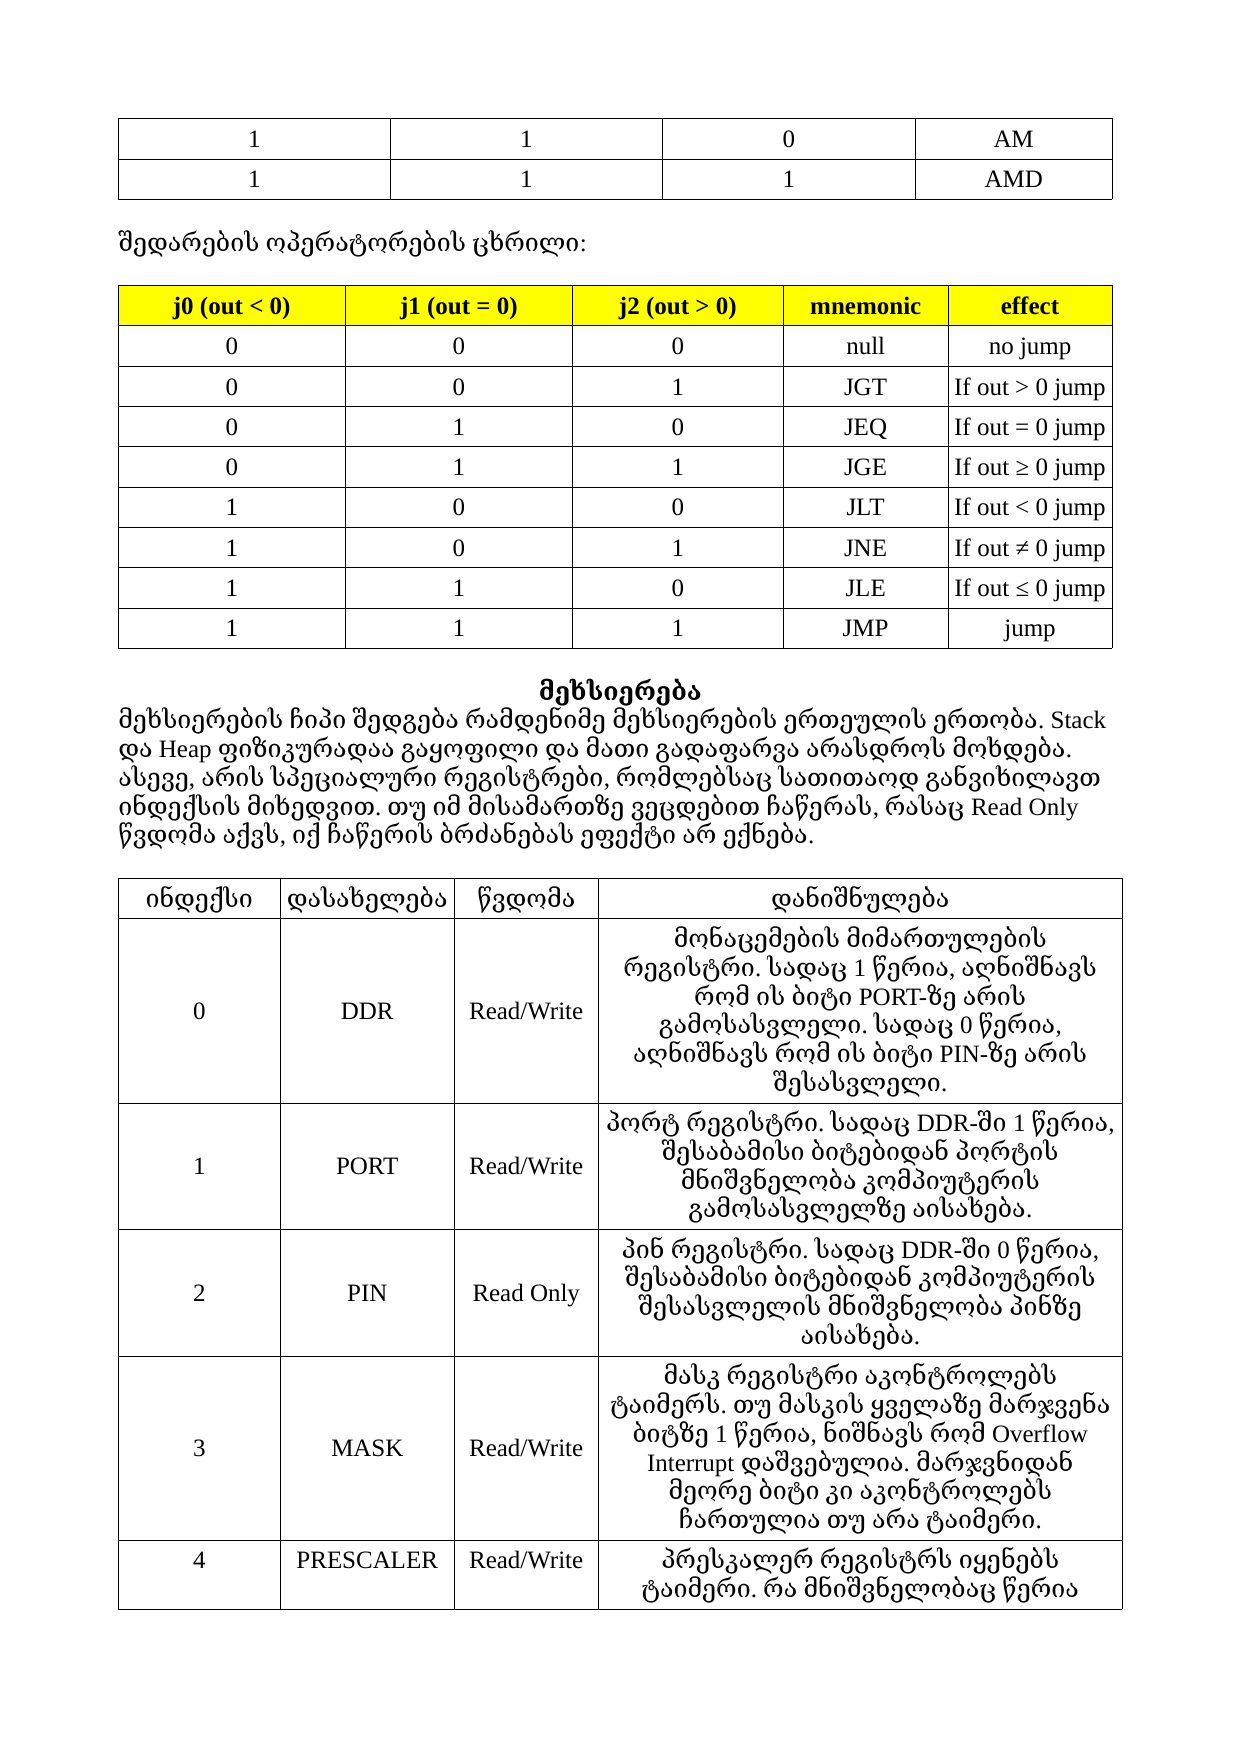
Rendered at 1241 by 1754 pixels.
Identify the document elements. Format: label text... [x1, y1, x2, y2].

table_header j1 (out = 0) [346, 286, 572, 325]
table_cell 1 [346, 407, 572, 446]
table_cell 1 [119, 488, 345, 527]
table_cell 1 [119, 119, 390, 158]
table_cell პორტ რეგისტრი. სადაც DDR-ში 1 წერია, შესაბამისი ბიტებიდან პორტის მნიშვნელობა კომპიუტერის გამოსასვლელზე აისახება. [599, 1104, 1122, 1229]
text შედარების ოპერატორების ცხრილი: [118, 228, 1122, 256]
table_cell 0 [573, 407, 783, 446]
table_cell jump [949, 609, 1112, 648]
table_header effect [949, 286, 1112, 325]
table_cell JEQ [784, 407, 948, 446]
table_cell 0 [346, 367, 572, 406]
table_cell მასკ რეგისტრი აკონტროლებს ტაიმერს. თუ მასკის ყველაზე მარჯვენა ბიტზე 1 წერია, ნიშნავს რომ Overflow Interrupt დაშვებულია. მარჯვნიდან მეორე ბიტი კი აკონტროლებს ჩართულია თუ არა ტაიმერი. [599, 1357, 1122, 1539]
table_cell PIN [281, 1230, 454, 1356]
table_cell 0 [573, 568, 783, 608]
table_cell 1 [663, 160, 915, 199]
table_cell Read/Write [455, 1357, 598, 1539]
table_cell 4 [119, 1541, 280, 1609]
table_cell 1 [346, 447, 572, 487]
table_cell 1 [573, 609, 783, 648]
table_cell 1 [119, 568, 345, 608]
table_header mnemonic [784, 286, 948, 325]
table_cell 0 [663, 119, 915, 158]
table_header დასახელება [281, 879, 454, 918]
table_cell If out ≤ 0 jump [949, 568, 1112, 608]
table_cell მონაცემების მიმართულების რეგისტრი. სადაც 1 წერია, აღნიშნავს რომ ის ბიტი PORT-ზე არის გამოსასვლელი. სადაც 0 წერია, აღნიშნავს რომ ის ბიტი PIN-ზე არის შესასვლელი. [599, 919, 1122, 1102]
table_cell 1 [346, 568, 572, 608]
table_cell 1 [573, 367, 783, 406]
table_cell Read/Write [455, 1541, 598, 1609]
table_cell პრესკალერ რეგისტრს იყენებს ტაიმერი. რა მნიშვნელობაც წერია [599, 1541, 1122, 1609]
table_cell If out ≥ 0 jump [949, 447, 1112, 487]
table_cell If out = 0 jump [949, 407, 1112, 446]
table_cell MASK [281, 1357, 454, 1539]
table_cell 0 [573, 488, 783, 527]
table_cell no jump [949, 326, 1112, 366]
table_cell JLE [784, 568, 948, 608]
table_cell JNE [784, 528, 948, 567]
table_cell JLT [784, 488, 948, 527]
table_header j0 (out < 0) [119, 286, 345, 325]
table_cell 0 [119, 447, 345, 487]
table_cell 1 [346, 609, 572, 648]
table_cell 1 [391, 160, 662, 199]
table_cell 0 [346, 488, 572, 527]
table_cell 1 [119, 528, 345, 567]
table_cell JGE [784, 447, 948, 487]
table_cell 0 [119, 367, 345, 406]
table_cell Read/Write [455, 919, 598, 1102]
table_cell 0 [573, 326, 783, 366]
table_cell 1 [119, 609, 345, 648]
table_cell If out < 0 jump [949, 488, 1112, 527]
table_cell 0 [119, 919, 280, 1102]
table_header დანიშნულება [599, 879, 1122, 918]
table_cell JGT [784, 367, 948, 406]
table_cell 1 [119, 1104, 280, 1229]
table_cell 0 [346, 528, 572, 567]
table_cell Read/Write [455, 1104, 598, 1229]
table_header წვდომა [455, 879, 598, 918]
table_cell null [784, 326, 948, 366]
table_cell DDR [281, 919, 454, 1102]
table_cell 3 [119, 1357, 280, 1539]
table_cell If out ≠ 0 jump [949, 528, 1112, 567]
table_cell PORT [281, 1104, 454, 1229]
table_cell 1 [119, 160, 390, 199]
text მეხსიერების ჩიპი შედგება რამდენიმე მეხსიერების ერთეულის ერთობა. Stack და Heap ფიზიკურადაა გაყოფილი და მათი გადაფარვა არასდროს მოხდება. ასევე, არის სპეციალური რეგისტრები, რომლებსაც სათითაოდ განვიხილავთ ინდექსის მიხედვით. თუ იმ მისამართზე ვეცდებით ჩაწერას, რასაც Read Only წვდომა აქვს, იქ ჩაწერის ბრძანებას ეფექტი არ ექნება. [118, 706, 1122, 849]
table_cell 1 [391, 119, 662, 158]
table_cell 0 [119, 326, 345, 366]
table_cell 1 [573, 447, 783, 487]
table_header j2 (out > 0) [573, 286, 783, 325]
table_cell Read Only [455, 1230, 598, 1356]
table_cell 2 [119, 1230, 280, 1356]
table_cell PRESCALER [281, 1541, 454, 1609]
table_cell 1 [573, 528, 783, 567]
table_cell AM [916, 119, 1112, 158]
table_cell 0 [346, 326, 572, 366]
table_cell JMP [784, 609, 948, 648]
table_cell პინ რეგისტრი. სადაც DDR-ში 0 წერია, შესაბამისი ბიტებიდან კომპიუტერის შესასვლელის მნიშვნელობა პინზე აისახება. [599, 1230, 1122, 1356]
table_cell 0 [119, 407, 345, 446]
text მეხსიერება [118, 677, 1122, 706]
table_cell If out > 0 jump [949, 367, 1112, 406]
table_header ინდექსი [119, 879, 280, 918]
table_cell AMD [916, 160, 1112, 199]
